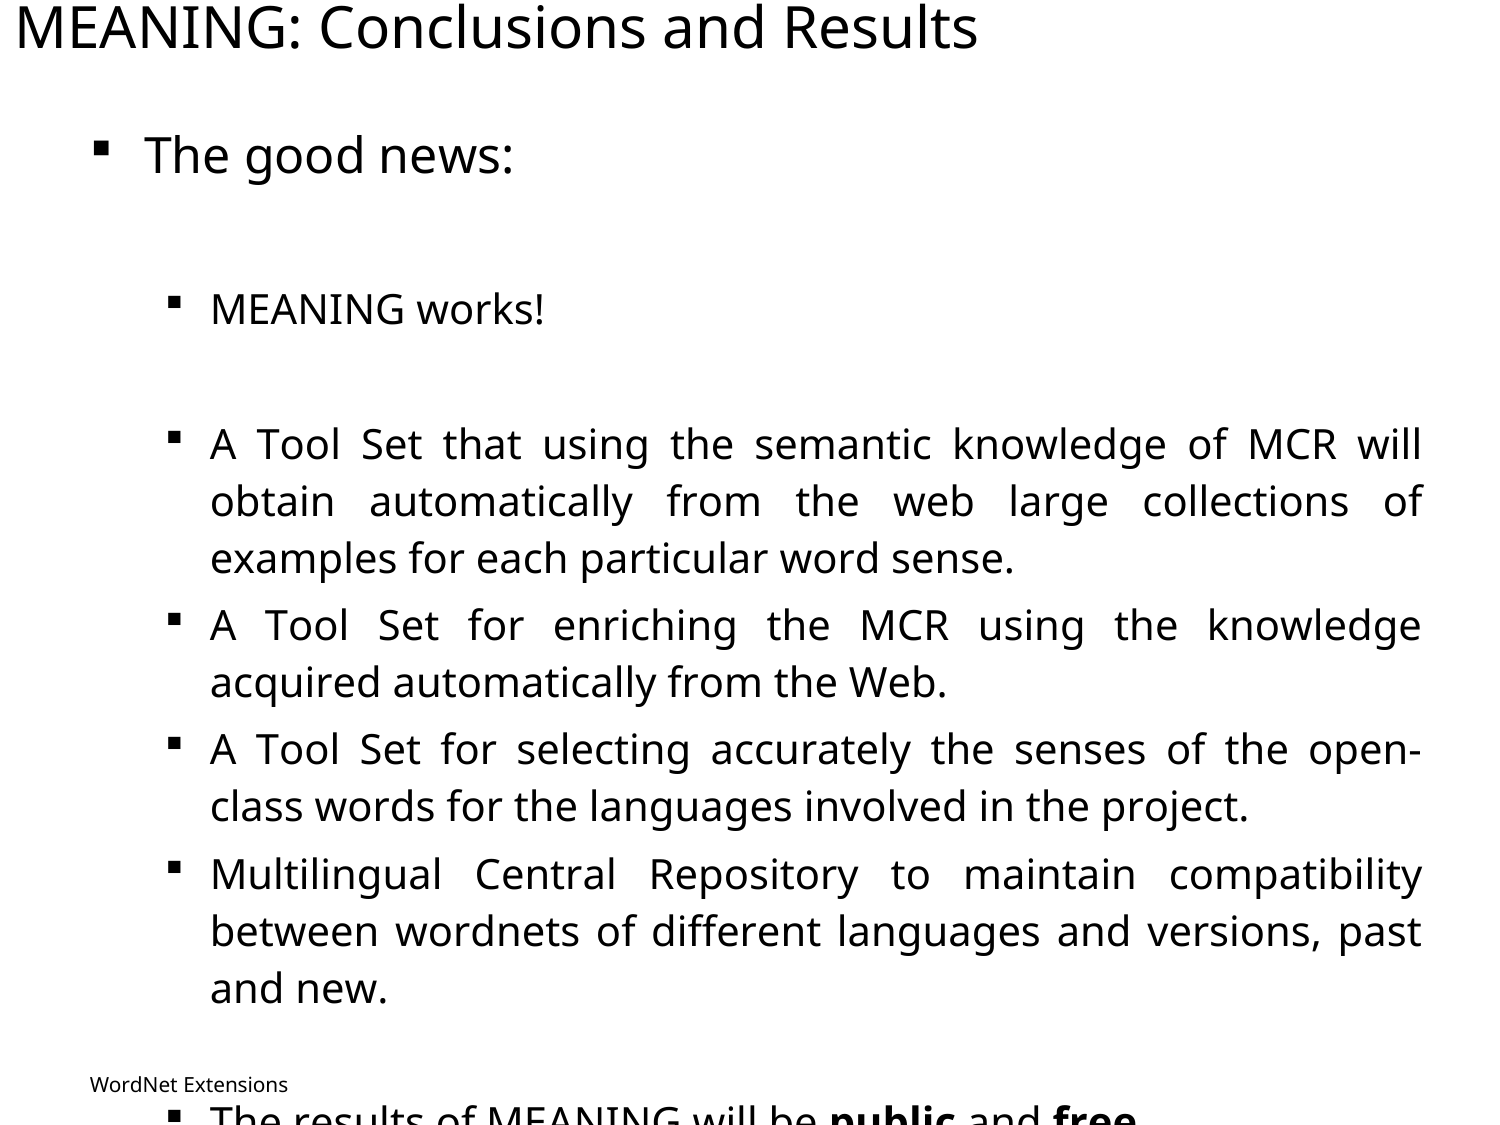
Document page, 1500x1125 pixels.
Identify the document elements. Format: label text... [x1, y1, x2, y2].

list The good news: MEANING works! A Tool Set that using the semantic knowledge of MCR will obtain automatically from the web large collections of examples for each particular word sense. A Tool Set for enriching the MCR using the knowledge acquired automatically from the Web. A Tool Set for selecting accurately the senses of the open-class words for the languages involved in the project. Multilingual Central Repository to maintain compatibility between wordnets of different languages and versions, past and new. The results of MEANING will be public and free. [75, 112, 1438, 1068]
title MEANING: Conclusions and Results [0, 0, 1500, 70]
